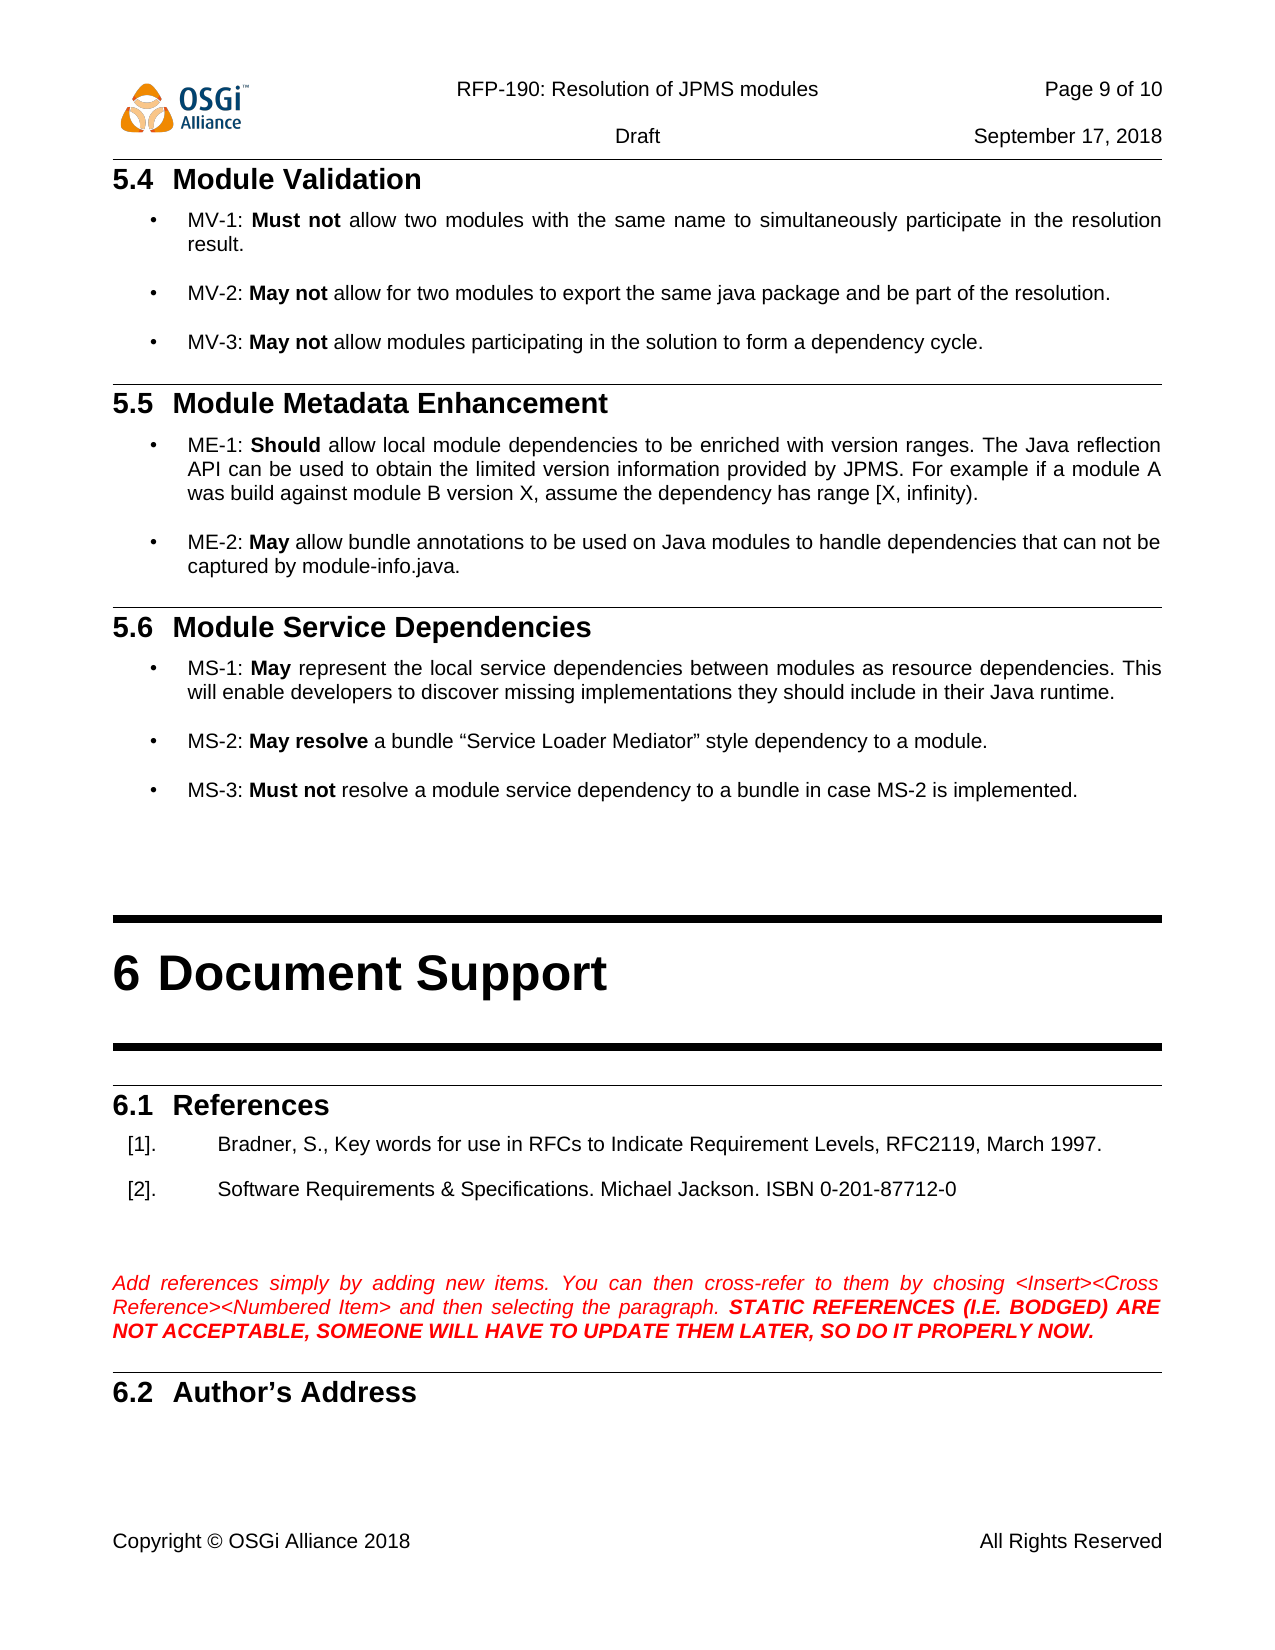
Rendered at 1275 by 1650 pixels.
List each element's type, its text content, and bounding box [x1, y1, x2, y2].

picture [113, 76, 257, 140]
list MV-3: May not allow modules participating in the solution to form a dependency cycle. [150, 330, 1162, 354]
subtitle Author’s Address [112, 1373, 1162, 1409]
list Bradner, S., Key words for use in RFCs to Indicate Requirement Levels, RFC2119, March 1997. [127, 1132, 1162, 1156]
subtitle Module Metadata Enhancement [112, 385, 1162, 420]
text Add references simply by adding new items. You can then cross-refer to them by chosing <Insert><Cross Reference><Numbered Item> and then selecting the paragraph. STATIC REFERENCES (I.E. BODGED) ARE NOT ACCEPTABLE, SOMEONE WILL HAVE TO UPDATE THEM LATER, SO DO IT PROPERLY NOW. [112, 1271, 1162, 1343]
list MS-1: May represent the local service dependencies between modules as resource dependencies. This will enable developers to discover missing implementations they should include in their Java runtime. [150, 656, 1162, 704]
subtitle Document Support [112, 916, 1162, 1051]
list MV-2: May not allow for two modules to export the same java package and be part of the resolution. [150, 281, 1162, 305]
subtitle References [112, 1086, 1162, 1121]
subtitle Module Validation [112, 160, 1162, 196]
list ME-2: May allow bundle annotations to be used on Java modules to handle dependencies that can not be captured by module-info.java. [150, 529, 1162, 578]
subtitle Module Service Dependencies [112, 608, 1162, 643]
list MS-3: Must not resolve a module service dependency to a bundle in case MS-2 is implemented. [150, 778, 1162, 802]
list ME-1: Should allow local module dependencies to be enriched with version ranges. The Java reflection API can be used to obtain the limited version information provided by JPMS. For example if a module A was build against module B version X, assume the dependency has range [X, infinity). [150, 433, 1162, 504]
list MV-1: Must not allow two modules with the same name to simultaneously participate in the resolution result. [150, 208, 1162, 256]
list MS-2: May resolve a bundle “Service Loader Mediator” style dependency to a module. [150, 729, 1162, 753]
list Software Requirements & Specifications. Michael Jackson. ISBN 0-201-87712-0 [127, 1176, 1162, 1200]
